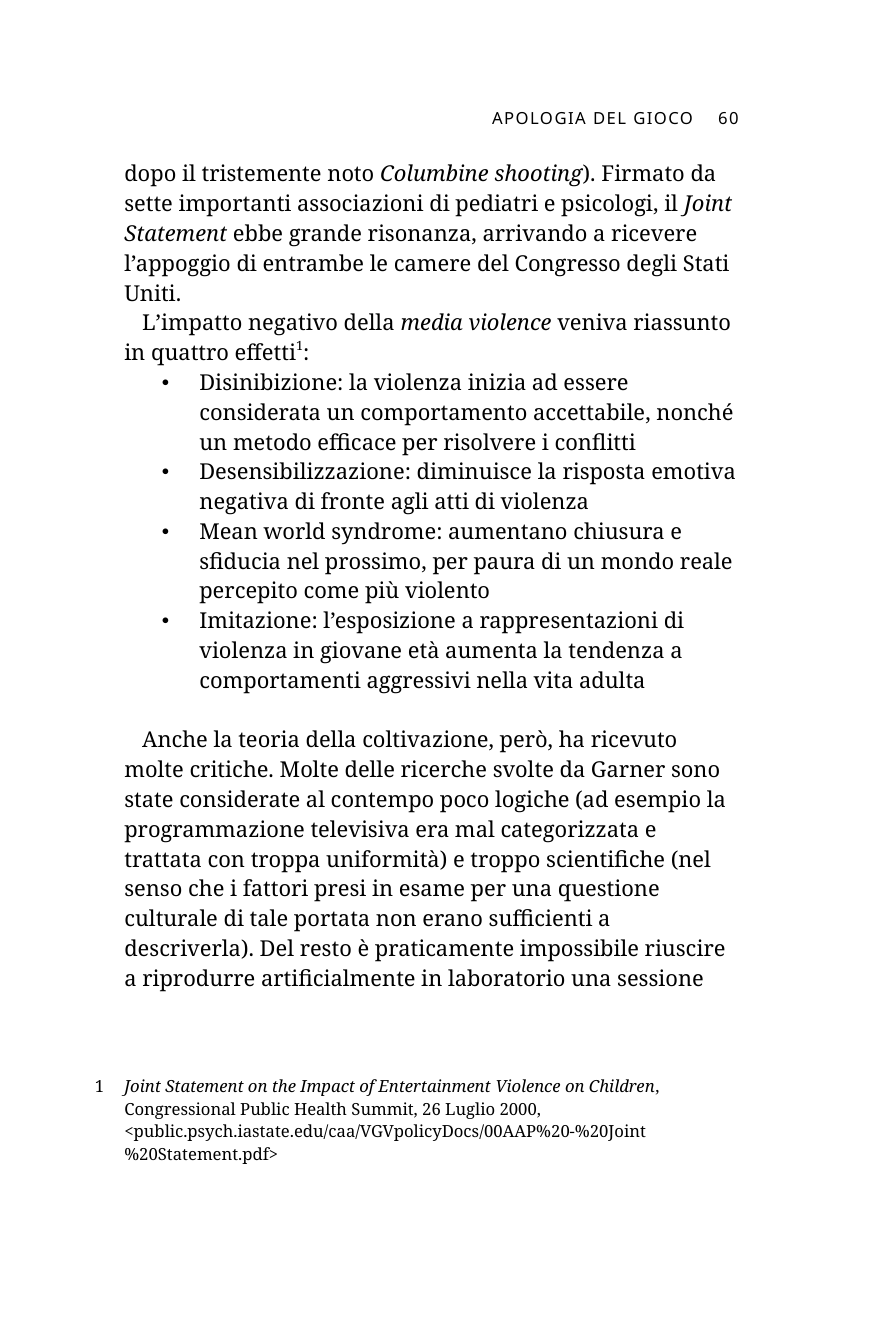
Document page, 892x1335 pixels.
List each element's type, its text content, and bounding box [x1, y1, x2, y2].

text Joint Statement on the Impact of Entertainment Violence on Children, Congressional Public Health Summit, 26 Luglio 2000, <public.psych.iastate.edu/caa/VGVpolicyDocs/00AAP%20-%20Joint%20Statement.pdf> [94, 1074, 738, 1165]
list Desensibilizzazione: diminuisce la risposta emotiva negativa di fronte agli atti di violenza [162, 456, 738, 516]
text L’impatto negativo della media violence veniva riassunto in quattro effetti: [124, 307, 738, 367]
list Disinibizione: la violenza inizia ad essere considerata un comportamento accettabile, nonché un metodo efficace per risolvere i conflitti [162, 367, 738, 456]
list Mean world syndrome: aumentano chiusura e sfiducia nel prossimo, per paura di un mondo reale percepito come più violento [162, 516, 738, 605]
text Anche la teoria della coltivazione, però, ha ricevuto molte critiche. Molte delle ricerche svolte da Garner sono state considerate al contempo poco logiche (ad esempio la programmazione televisiva era mal categorizzata e trattata con troppa uniformità) e troppo scientifiche (nel senso che i fattori presi in esame per una questione culturale di tale portata non erano sufficienti a descriverla). Del resto è praticamente impossibile riuscire a riprodurre artificialmente in laboratorio una sessione [124, 724, 738, 993]
list Imitazione: l’esposizione a rappresentazioni di violenza in giovane età aumenta la tendenza a comportamenti aggressivi nella vita adulta [162, 605, 738, 695]
text dopo il tristemente noto Columbine shooting). Firmato da sette importanti associazioni di pediatri e psicologi, il Joint Statement ebbe grande risonanza, arrivando a ricevere l’appoggio di entrambe le camere del Congresso degli Stati Uniti. [124, 158, 738, 307]
